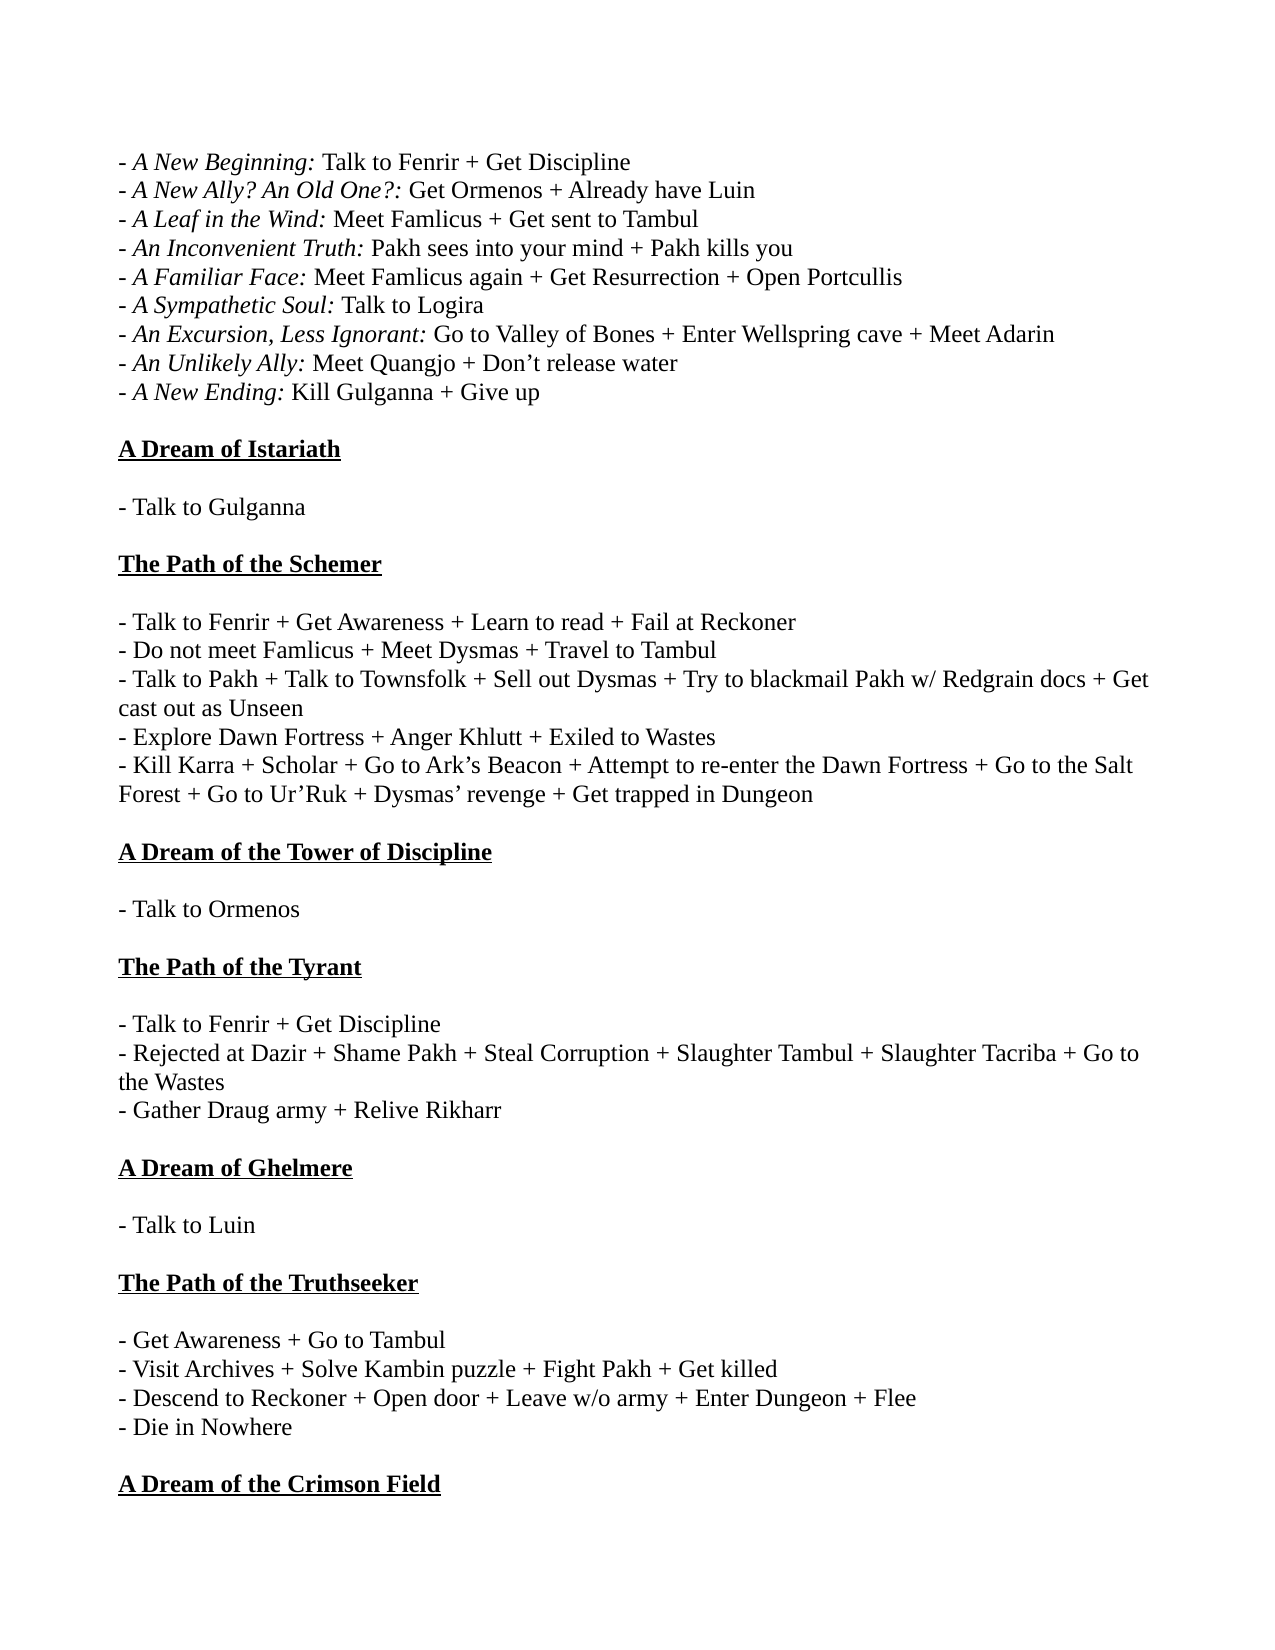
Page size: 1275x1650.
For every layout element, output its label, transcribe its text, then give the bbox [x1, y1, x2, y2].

text The Path of the Schemer [118, 549, 1157, 578]
text - A New Ending: Kill Gulganna + Give up [118, 377, 1157, 406]
text A Dream of Ghelmere [118, 1153, 1157, 1182]
text - A Sympathetic Soul: Talk to Logira [118, 291, 1157, 319]
text - An Excursion, Less Ignorant: Go to Valley of Bones + Enter Wellspring cave + Meet Adarin [118, 319, 1157, 348]
text - An Inconvenient Truth: Pakh sees into your mind + Pakh kills you [118, 233, 1157, 262]
text - Kill Karra + Scholar + Go to Ark’s Beacon + Attempt to re-enter the Dawn Fortress + Go to the Salt Forest + Go to Ur’Ruk + Dysmas’ revenge + Get trapped in Dungeon [118, 751, 1157, 808]
text - A New Ally? An Old One?: Get Ormenos + Already have Luin [118, 176, 1157, 204]
text - Talk to Luin [118, 1211, 1157, 1239]
text A Dream of the Tower of Discipline [118, 837, 1157, 866]
text - Talk to Gulganna [118, 492, 1157, 521]
text The Path of the Truthseeker [118, 1268, 1157, 1297]
text - An Unlikely Ally: Meet Quangjo + Don’t release water [118, 348, 1157, 377]
text - A Familiar Face: Meet Famlicus again + Get Resurrection + Open Portcullis [118, 262, 1157, 291]
text A Dream of Istariath [118, 434, 1157, 463]
text - Explore Dawn Fortress + Anger Khlutt + Exiled to Wastes [118, 722, 1157, 751]
text - Talk to Ormenos [118, 894, 1157, 923]
text - Get Awareness + Go to Tambul [118, 1326, 1157, 1354]
text - Rejected at Dazir + Shame Pakh + Steal Corruption + Slaughter Tambul + Slaughter Tacriba + Go to the Wastes [118, 1038, 1157, 1096]
text - Talk to Fenrir + Get Awareness + Learn to read + Fail at Reckoner [118, 607, 1157, 636]
text - Do not meet Famlicus + Meet Dysmas + Travel to Tambul [118, 636, 1157, 664]
text - Gather Draug army + Relive Rikharr [118, 1096, 1157, 1124]
text - A Leaf in the Wind: Meet Famlicus + Get sent to Tambul [118, 204, 1157, 233]
text - Visit Archives + Solve Kambin puzzle + Fight Pakh + Get killed [118, 1354, 1157, 1383]
text - Die in Nowhere [118, 1412, 1157, 1441]
text - Talk to Pakh + Talk to Townsfolk + Sell out Dysmas + Try to blackmail Pakh w/ Redgrain docs + Get cast out as Unseen [118, 664, 1157, 722]
text - A New Beginning: Talk to Fenrir + Get Discipline [118, 147, 1157, 176]
text - Talk to Fenrir + Get Discipline [118, 1009, 1157, 1038]
text The Path of the Tyrant [118, 952, 1157, 981]
text - Descend to Reckoner + Open door + Leave w/o army + Enter Dungeon + Flee [118, 1383, 1157, 1412]
text A Dream of the Crimson Field [118, 1469, 1157, 1498]
